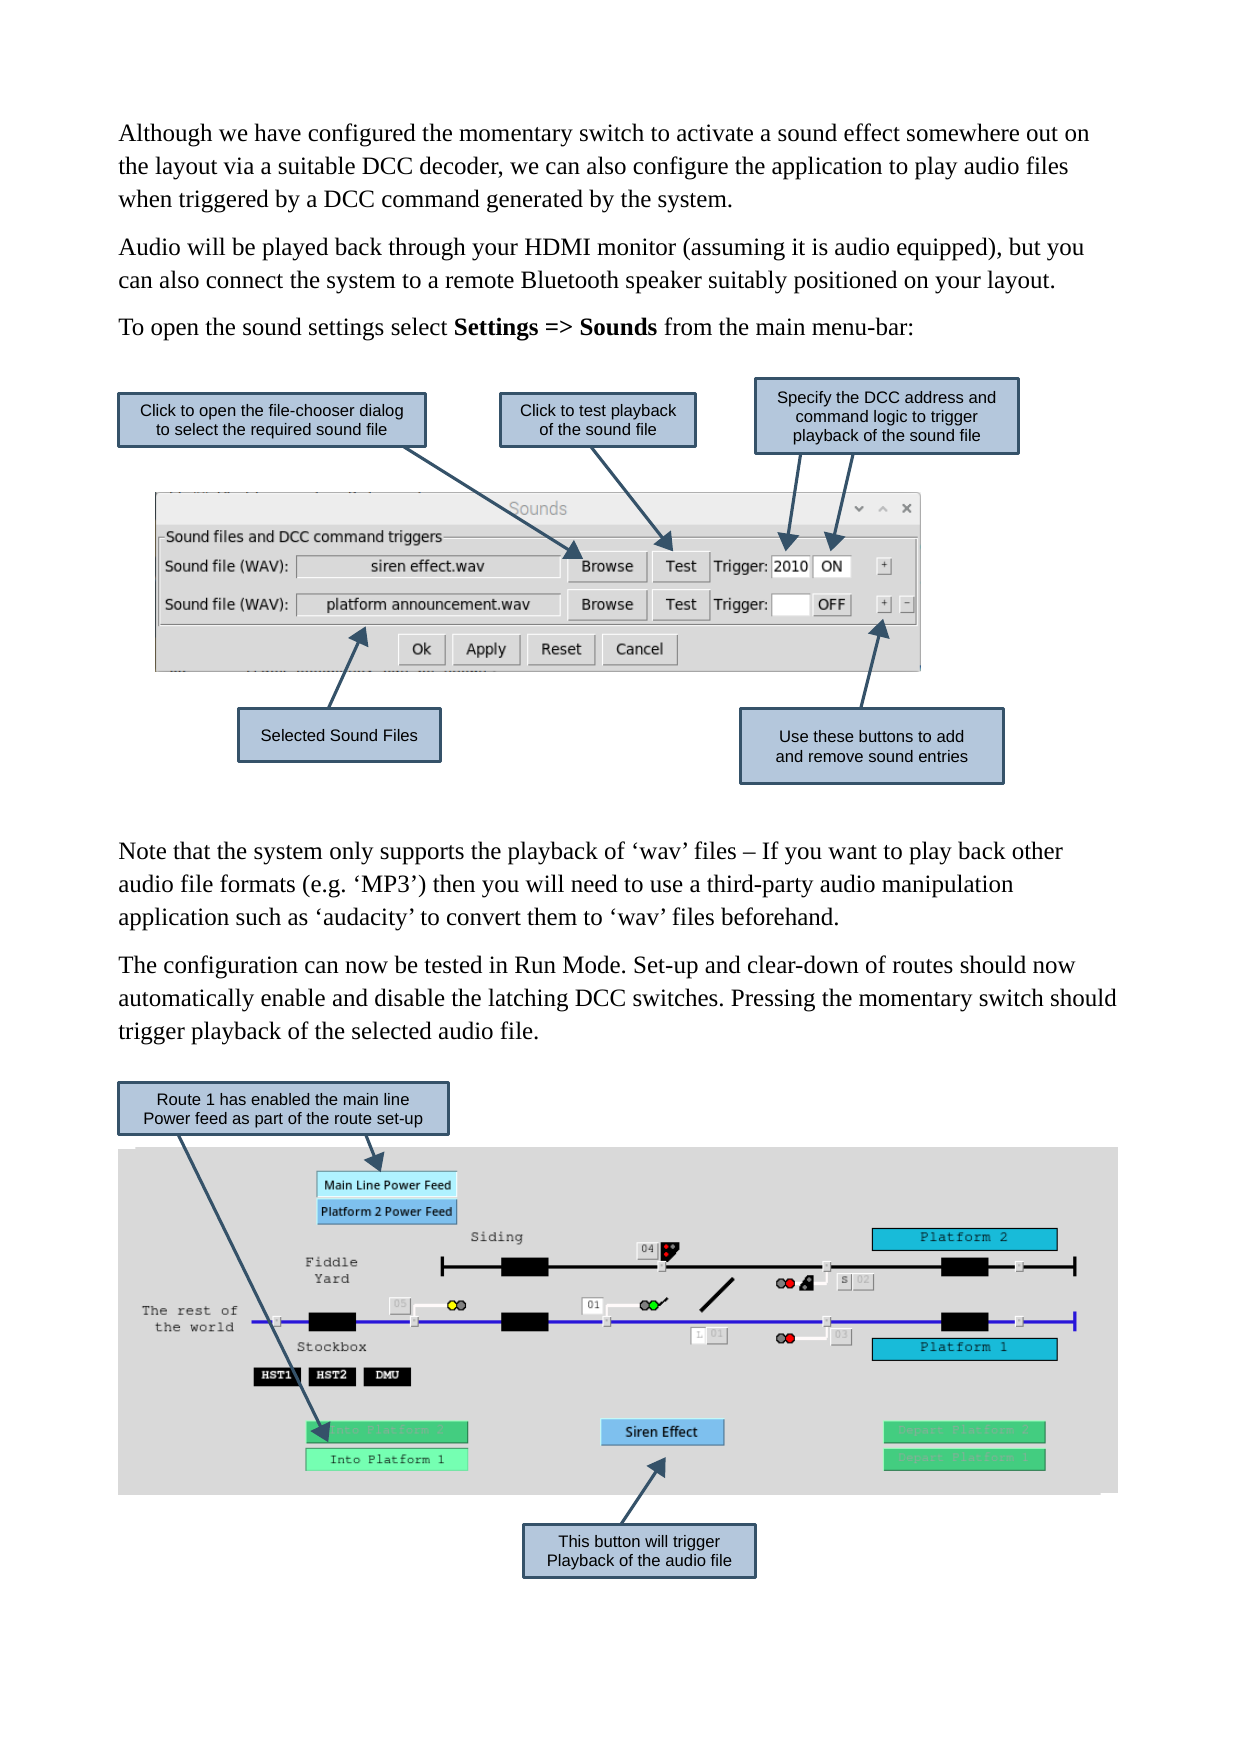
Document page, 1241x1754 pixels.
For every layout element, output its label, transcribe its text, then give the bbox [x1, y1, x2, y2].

picture [155, 492, 921, 672]
text Note that the system only supports the playback of ‘wav’ files – If you want to play back other audio file formats (e.g. ‘MP3’) then you will need to use a third-party audio manipulation application such as ‘audacity’ to convert them to ‘wav’ files beforehand. [118, 836, 1122, 931]
text The configuration can now be tested in Run Mode. Set-up and clear-down of routes should now automatically enable and disable the latching DCC switches. Pressing the momentary switch should trigger playback of the selected audio file. [118, 950, 1122, 1044]
picture [118, 1147, 1118, 1495]
text Although we have configured the momentary switch to activate a sound effect somewhere out on the layout via a suitable DCC decoder, we can also configure the application to play audio files when triggered by a DCC command generated by the system. [118, 118, 1122, 213]
text To open the sound settings select Settings => Sounds from the main menu-bar: [118, 312, 1122, 341]
text Audio will be played back through your HDMI monitor (assuming it is audio equipped), but you can also connect the system to a remote Bluetooth speaker suitably positioned on your layout. [118, 232, 1122, 293]
